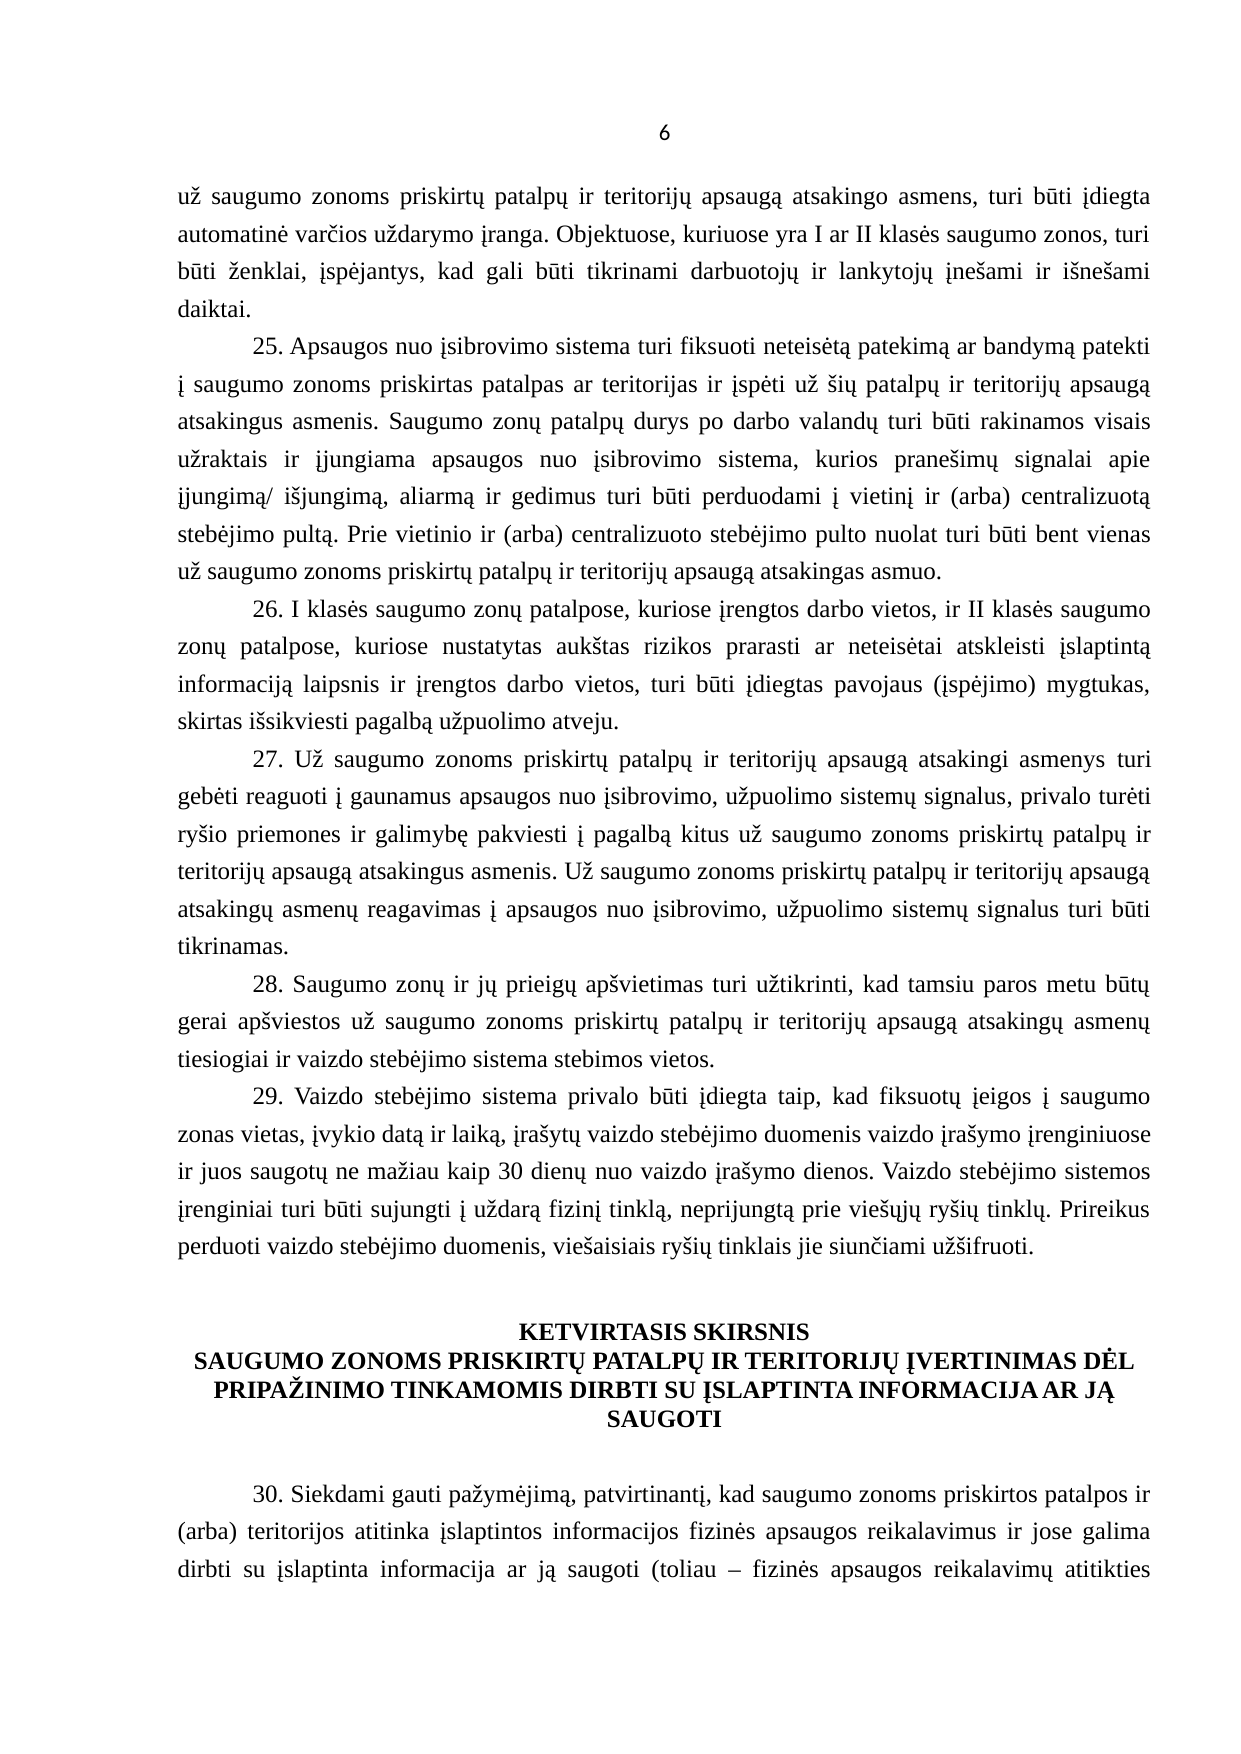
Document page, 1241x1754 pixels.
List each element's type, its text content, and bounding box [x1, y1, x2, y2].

text 29. Vaizdo stebėjimo sistema privalo būti įdiegta taip, kad fiksuotų įeigos į saugumo zonas vietas, įvykio datą ir laiką, įrašytų vaizdo stebėjimo duomenis vaizdo įrašymo įrenginiuose ir juos saugotų ne mažiau kaip 30 dienų nuo vaizdo įrašymo dienos. Vaizdo stebėjimo sistemos įrenginiai turi būti sujungti į uždarą fizinį tinklą, neprijungtą prie viešųjų ryšių tinklų. Prireikus perduoti vaizdo stebėjimo duomenis, viešaisiais ryšių tinklais jie siunčiami užšifruoti. [177, 1072, 1151, 1260]
text 26. I klasės saugumo zonų patalpose, kuriose įrengtos darbo vietos, ir II klasės saugumo zonų patalpose, kuriose nustatytas aukštas rizikos prarasti ar neteisėtai atskleisti įslaptintą informaciją laipsnis ir įrengtos darbo vietos, turi būti įdiegtas pavojaus (įspėjimo) mygtukas, skirtas išsikviesti pagalbą užpuolimo atveju. [177, 585, 1151, 735]
text už saugumo zonoms priskirtų patalpų ir teritorijų apsaugą atsakingo asmens, turi būti įdiegta automatinė varčios uždarymo įranga. Objektuose, kuriuose yra I ar II klasės saugumo zonos, turi būti ženklai, įspėjantys, kad gali būti tikrinami darbuotojų ir lankytojų įnešami ir išnešami daiktai. [177, 172, 1151, 322]
text 25. Apsaugos nuo įsibrovimo sistema turi fiksuoti neteisėtą patekimą ar bandymą patekti į saugumo zonoms priskirtas patalpas ar teritorijas ir įspėti už šių patalpų ir teritorijų apsaugą atsakingus asmenis. Saugumo zonų patalpų durys po darbo valandų turi būti rakinamos visais užraktais ir įjungiama apsaugos nuo įsibrovimo sistema, kurios pranešimų signalai apie įjungimą/ išjungimą, aliarmą ir gedimus turi būti perduodami į vietinį ir (arba) centralizuotą stebėjimo pultą. Prie vietinio ir (arba) centralizuoto stebėjimo pulto nuolat turi būti bent vienas už saugumo zonoms priskirtų patalpų ir teritorijų apsaugą atsakingas asmuo. [177, 322, 1151, 585]
text KETVIRTASIS SKIRSNIS [177, 1317, 1151, 1346]
text SAUGUMO ZONOMS PRISKIRTŲ PATALPŲ IR TERITORIJŲ ĮVERTINIMAS DĖL PRIPAŽINIMO TINKAMOMIS DIRBTI SU ĮSLAPTINTA INFORMACIJA AR JĄ SAUGOTI [177, 1346, 1151, 1432]
text 28. Saugumo zonų ir jų prieigų apšvietimas turi užtikrinti, kad tamsiu paros metu būtų gerai apšviestos už saugumo zonoms priskirtų patalpų ir teritorijų apsaugą atsakingų asmenų tiesiogiai ir vaizdo stebėjimo sistema stebimos vietos. [177, 960, 1151, 1072]
text 30. Siekdami gauti pažymėjimą, patvirtinantį, kad saugumo zonoms priskirtos patalpos ir (arba) teritorijos atitinka įslaptintos informacijos fizinės apsaugos reikalavimus ir jose galima dirbti su įslaptinta informacija ar ją saugoti (toliau – fizinės apsaugos reikalavimų atitikties [177, 1470, 1151, 1582]
text 27. Už saugumo zonoms priskirtų patalpų ir teritorijų apsaugą atsakingi asmenys turi gebėti reaguoti į gaunamus apsaugos nuo įsibrovimo, užpuolimo sistemų signalus, privalo turėti ryšio priemones ir galimybę pakviesti į pagalbą kitus už saugumo zonoms priskirtų patalpų ir teritorijų apsaugą atsakingus asmenis. Už saugumo zonoms priskirtų patalpų ir teritorijų apsaugą atsakingų asmenų reagavimas į apsaugos nuo įsibrovimo, užpuolimo sistemų signalus turi būti tikrinamas. [177, 735, 1151, 960]
